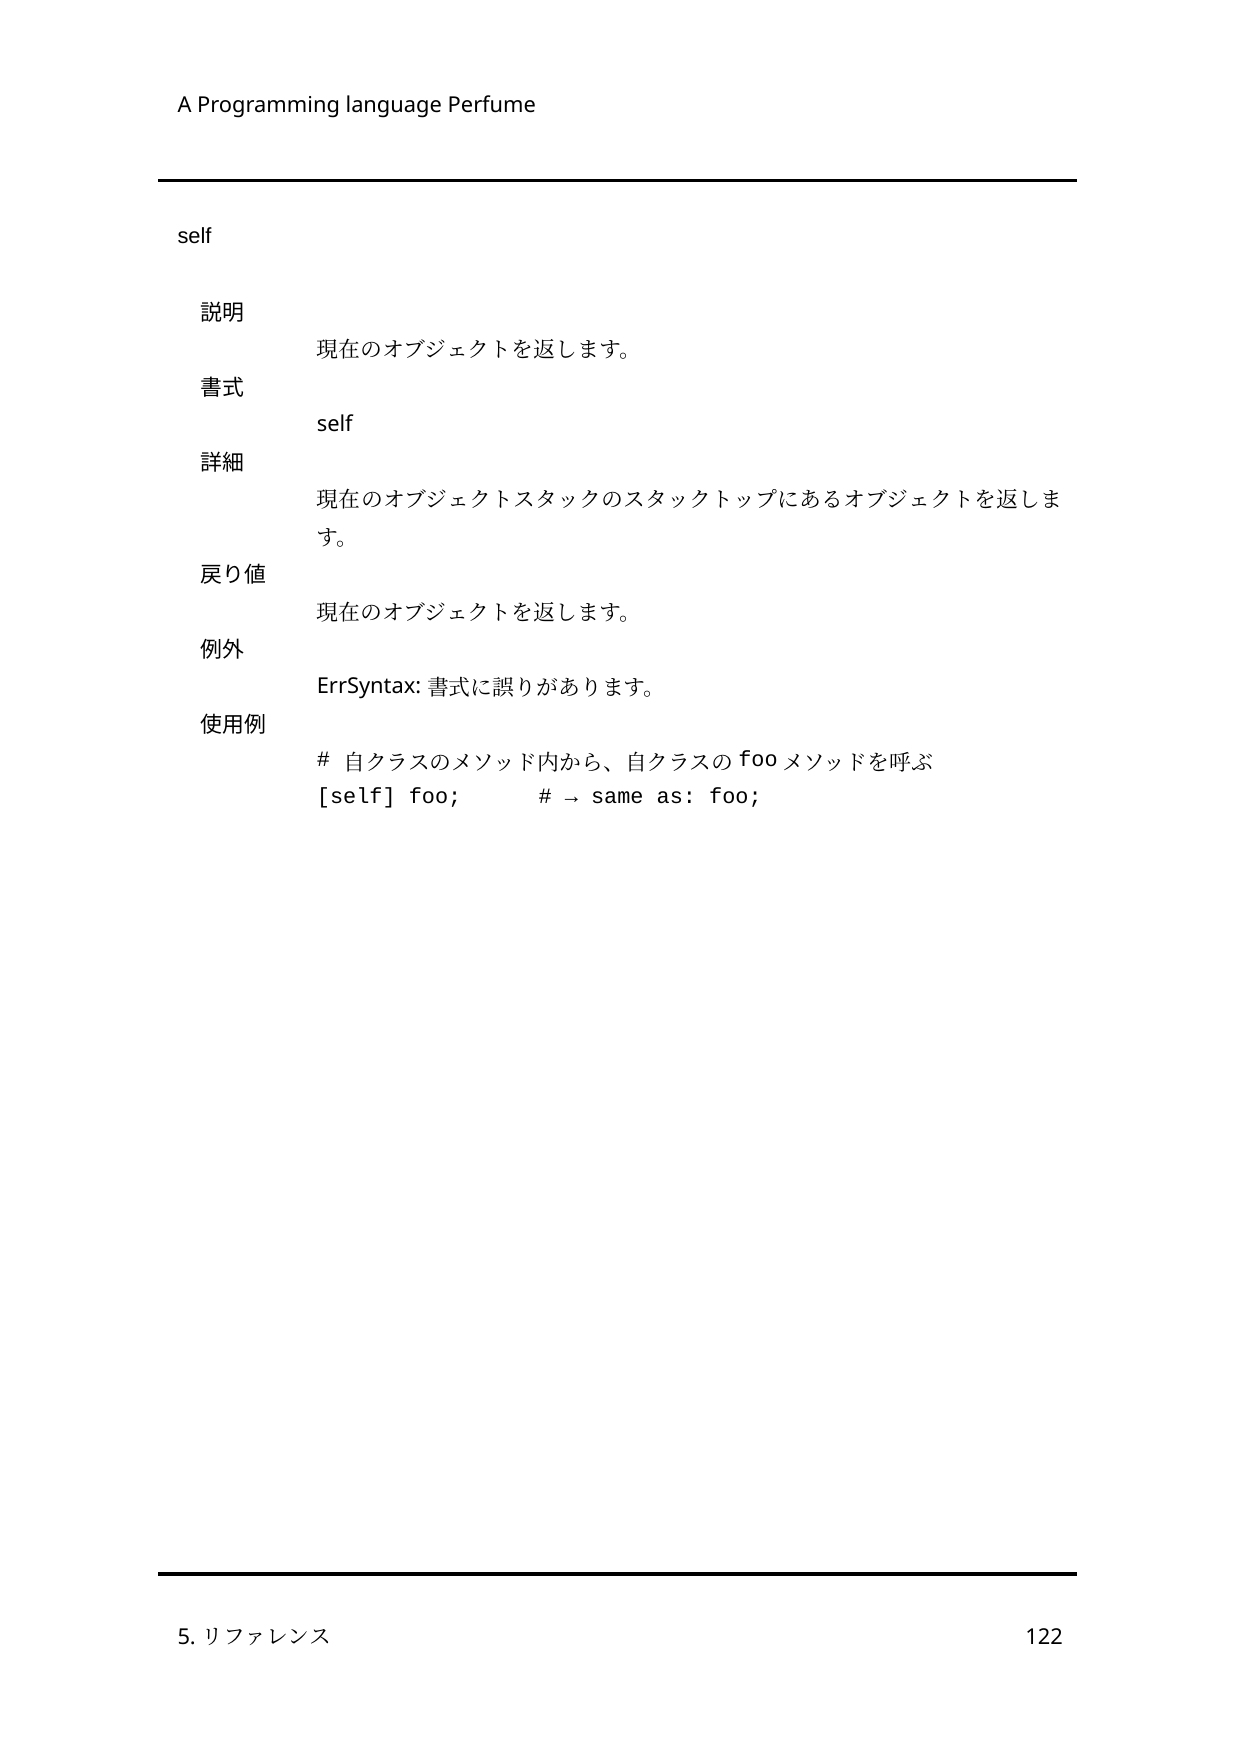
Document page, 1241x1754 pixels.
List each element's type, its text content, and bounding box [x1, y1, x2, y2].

table_cell 使用例 [200, 704, 317, 817]
table_cell 現在のオブジェクトスタックのスタックトップにあるオブジェクトを返します。 [317, 442, 1063, 554]
table_cell 詳細 [200, 442, 317, 554]
table_cell 例外 [200, 629, 317, 704]
table_cell 書式 [200, 367, 317, 442]
subtitle self [177, 217, 1063, 254]
table_cell self [317, 367, 1063, 442]
table_header 現在のオブジェクトを返します。 [317, 292, 1063, 367]
table_cell # 自クラスのメソッド内から、自クラスのfooメソッドを呼ぶ [self] foo; # → same as: foo; [317, 704, 1063, 817]
table_cell 戻り値 [200, 554, 317, 629]
table_cell ErrSyntax: 書式に誤りがあります。 [317, 629, 1063, 704]
table_cell 現在のオブジェクトを返します。 [317, 554, 1063, 629]
table_header 説明 [200, 292, 317, 367]
